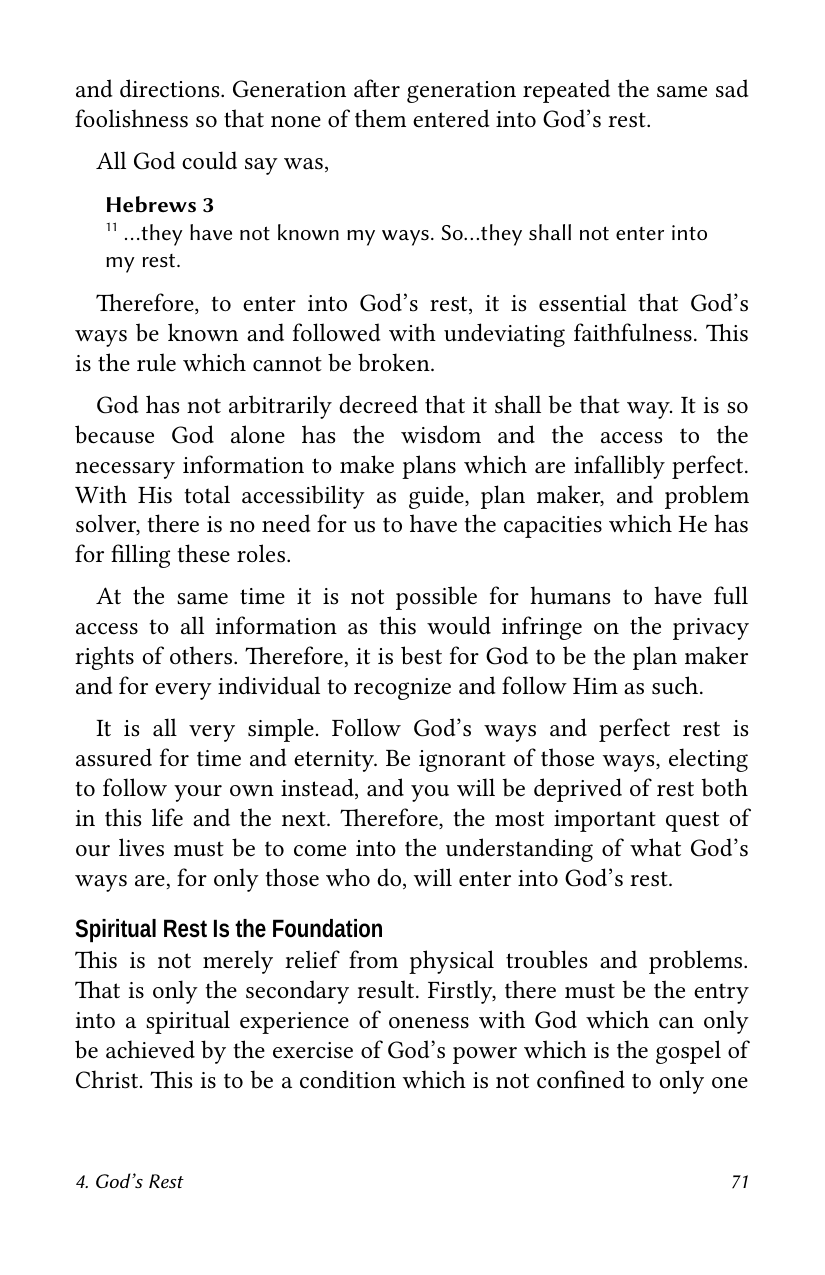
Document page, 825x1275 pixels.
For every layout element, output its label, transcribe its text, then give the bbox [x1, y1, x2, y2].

subtitle Spiritual Rest Is the Foundation [75, 914, 750, 943]
text Hebrews 3 [105, 192, 750, 218]
text This is not merely relief from physical troubles and problems. That is only the secondary result. Firstly, there must be the entry into a spiritual experience of oneness with God which can only be achieved by the exercise of God’s power which is the gospel of Christ. This is to be a condition which is not confined to only one [75, 946, 750, 1094]
text 11 ...they have not known my ways. So...they shall not enter into my rest. [105, 219, 720, 273]
text At the same time it is not possible for humans to have full access to all information as this would infringe on the privacy rights of others. Therefore, it is best for God to be the plan maker and for every individual to recognize and follow Him as such. [75, 582, 750, 701]
text God has not arbitrarily decreed that it shall be that way. It is so because God alone has the wisdom and the access to the necessary information to make plans which are infallibly perfect. With His total accessibility as guide, plan maker, and problem solver, there is no need for us to have the capacities which He has for filling these roles. [75, 391, 750, 569]
text Therefore, to enter into God’s rest, it is essential that God’s ways be known and followed with undeviating faithfulness. This is the rule which cannot be broken. [75, 289, 750, 377]
text All God could say was, [75, 147, 750, 175]
text It is all very simple. Follow God’s ways and perfect rest is assured for time and eternity. Be ignorant of those ways, electing to follow your own instead, and you will be deprived of rest both in this life and the next. Therefore, the most important quest of our lives must be to come into the understanding of what God’s ways are, for only those who do, will enter into God’s rest. [75, 714, 750, 892]
text and directions. Generation after generation repeated the same sad foolishness so that none of them entered into God’s rest. [75, 75, 750, 133]
